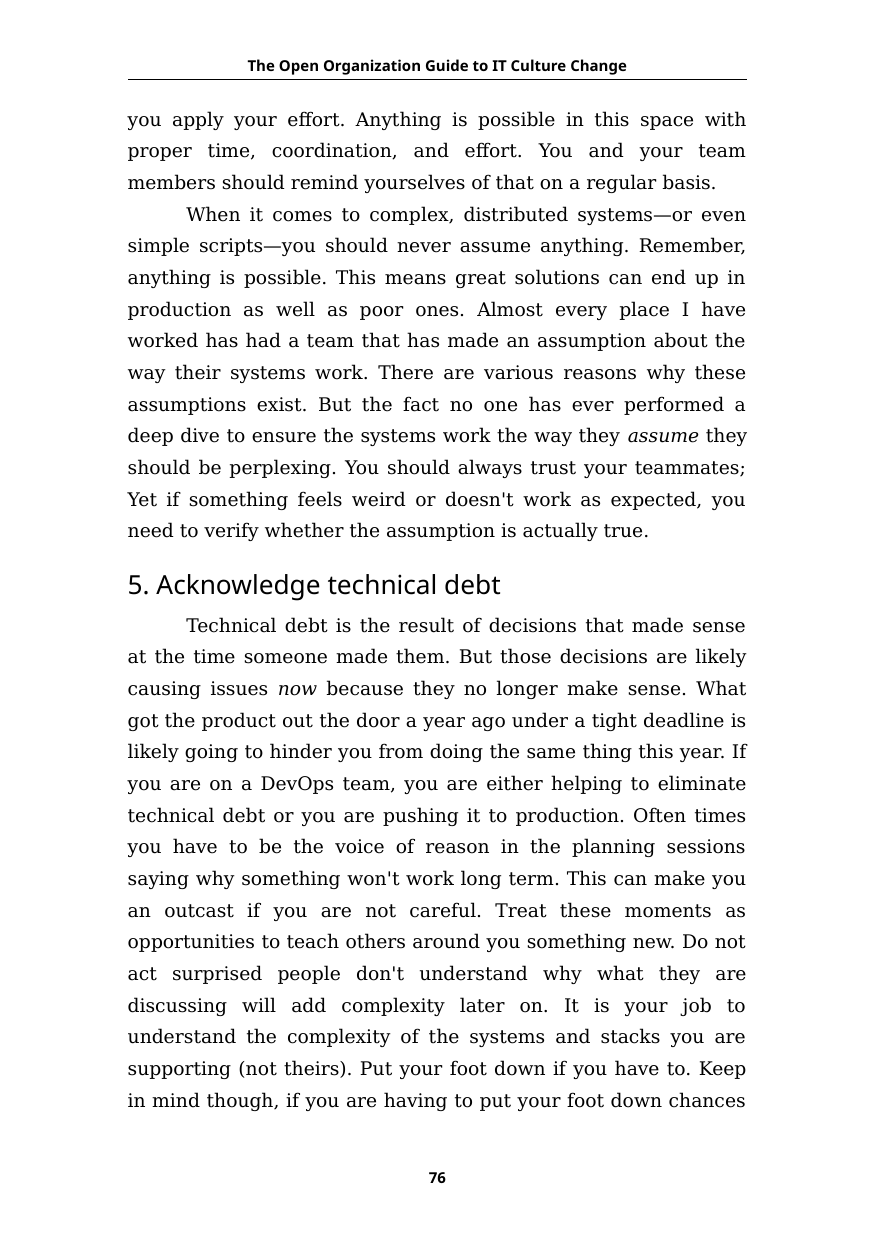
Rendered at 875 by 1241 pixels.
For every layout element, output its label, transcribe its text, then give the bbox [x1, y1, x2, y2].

subtitle 5. Acknowledge technical debt [127, 567, 747, 602]
text Technical debt is the result of decisions that made sense at the time someone made them. But those decisions are likely causing issues now because they no longer make sense. What got the product out the door a year ago under a tight deadline is likely going to hinder you from doing the same thing this year. If you are on a DevOps team, you are either helping to eliminate technical debt or you are pushing it to production. Often times you have to be the voice of reason in the planning sessions saying why something won't work long term. This can make you an outcast if you are not careful. Treat these moments as opportunities to teach others around you something new. Do not act surprised people don't understand why what they are discussing will add complexity later on. It is your job to understand the complexity of the systems and stacks you are supporting (not theirs). Put your foot down if you have to. Keep in mind though, if you are having to put your foot down chances [127, 615, 747, 1112]
text When it comes to complex, distributed systems—or even simple scripts—you should never assume anything. Remember, anything is possible. This means great solutions can end up in production as well as poor ones. Almost every place I have worked has had a team that has made an assumption about the way their systems work. There are various reasons why these assumptions exist. But the fact no one has ever performed a deep dive to ensure the systems work the way they assume they should be perplexing. You should always trust your teammates; Yet if something feels weird or doesn't work as expected, you need to verify whether the assumption is actually true. [127, 204, 747, 542]
text you apply your effort. Anything is possible in this space with proper time, coordination, and effort. You and your team members should remind yourselves of that on a regular basis. [127, 109, 747, 194]
